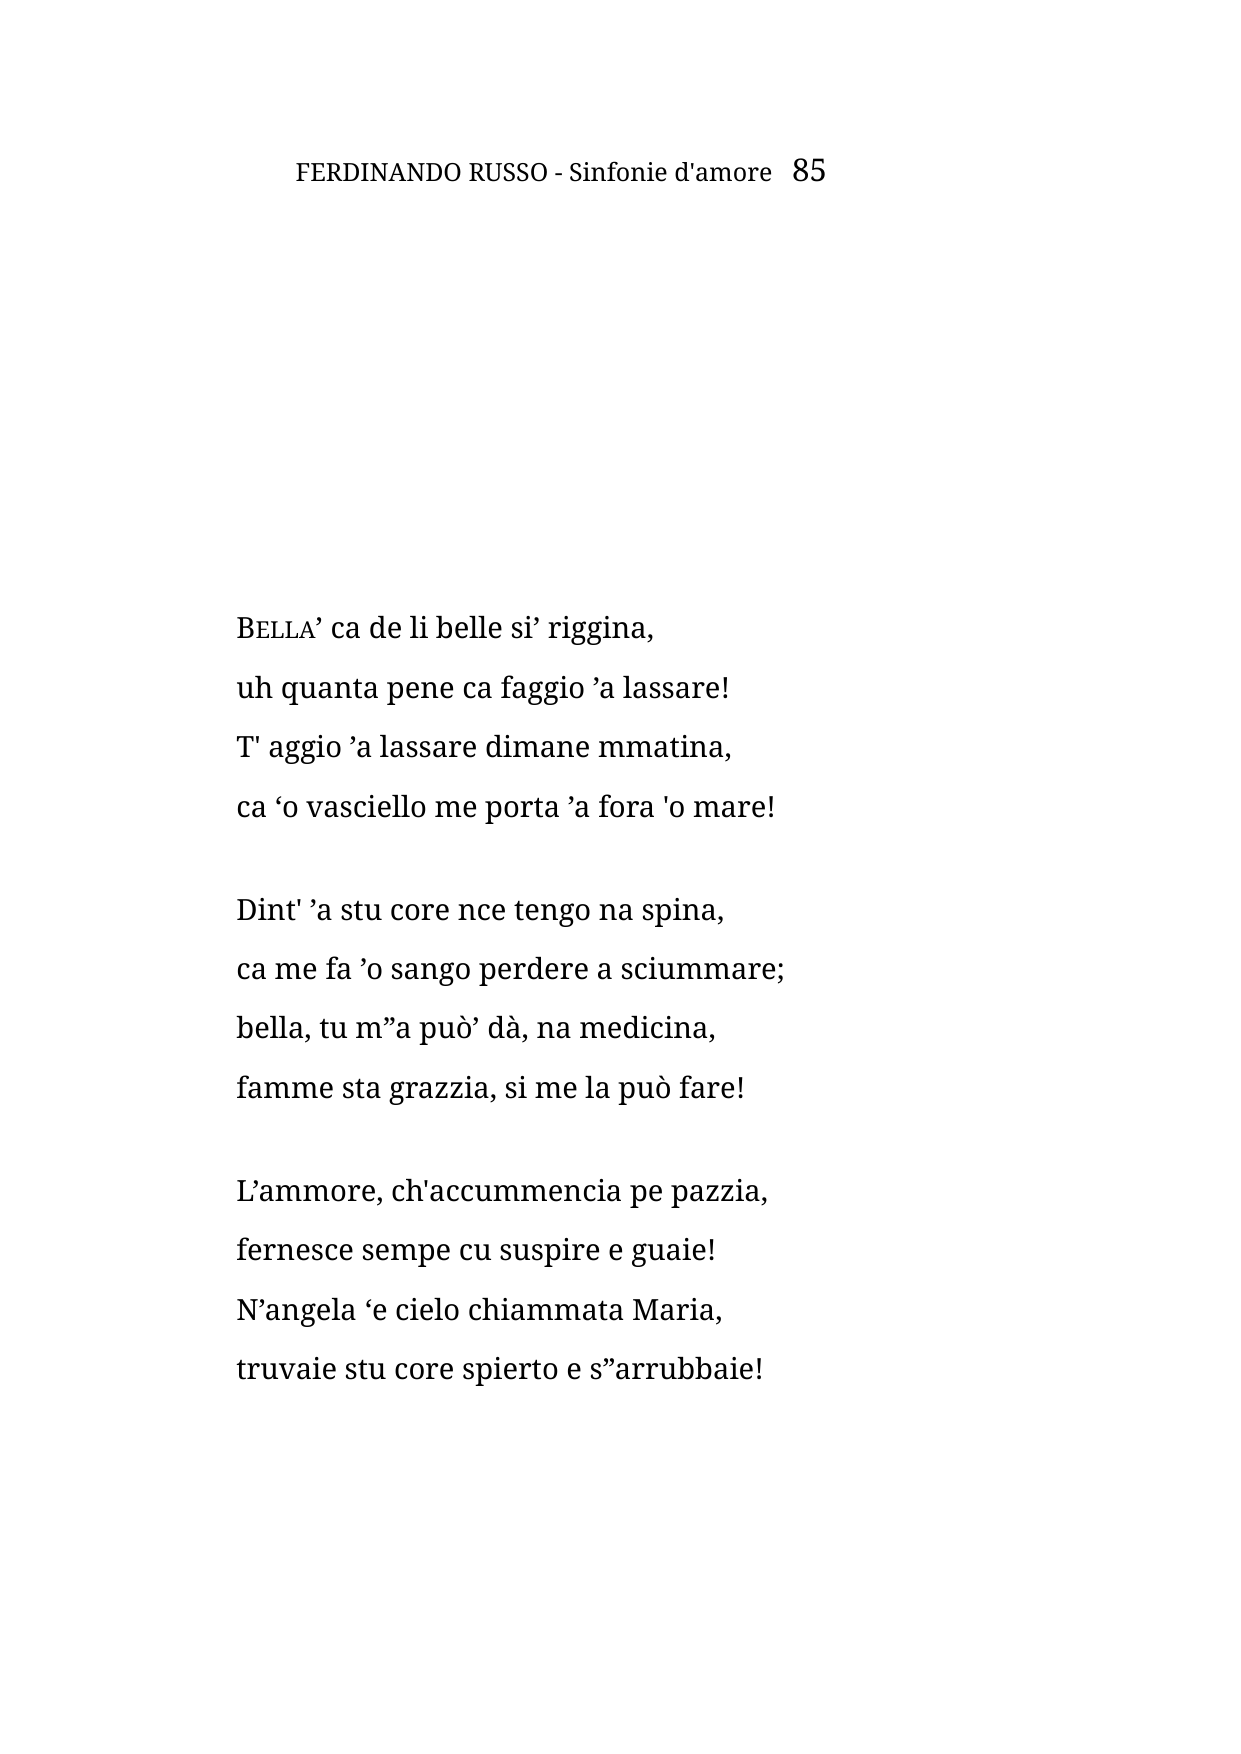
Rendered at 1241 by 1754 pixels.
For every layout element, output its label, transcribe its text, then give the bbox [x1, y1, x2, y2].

text L’ammore, ch'accummencia pe pazzia, [177, 1170, 945, 1209]
text ca me fa ’o sango perdere a sciummare; [177, 948, 945, 988]
text T' aggio ’a lassare dimane mmatina, [177, 727, 945, 766]
text truvaie stu core spierto e s”arrubbaie! [177, 1348, 945, 1388]
text Bella’ ca de li belle si’ riggina, [177, 608, 945, 647]
text fernesce sempe cu suspire e guaie! [177, 1229, 945, 1269]
text uh quanta pene ca faggio ’a lassare! [177, 667, 945, 707]
text bella, tu m”a può’ dà, na medicina, [177, 1008, 945, 1047]
text famme sta grazzia, si me la può fare! [177, 1067, 945, 1107]
text Dint' ’a stu core nce tengo na spina, [177, 889, 945, 928]
text ca ‘o vasciello me porta ’a fora 'o mare! [177, 786, 945, 826]
text N’angela ‘e cielo chiammata Maria, [177, 1289, 945, 1328]
